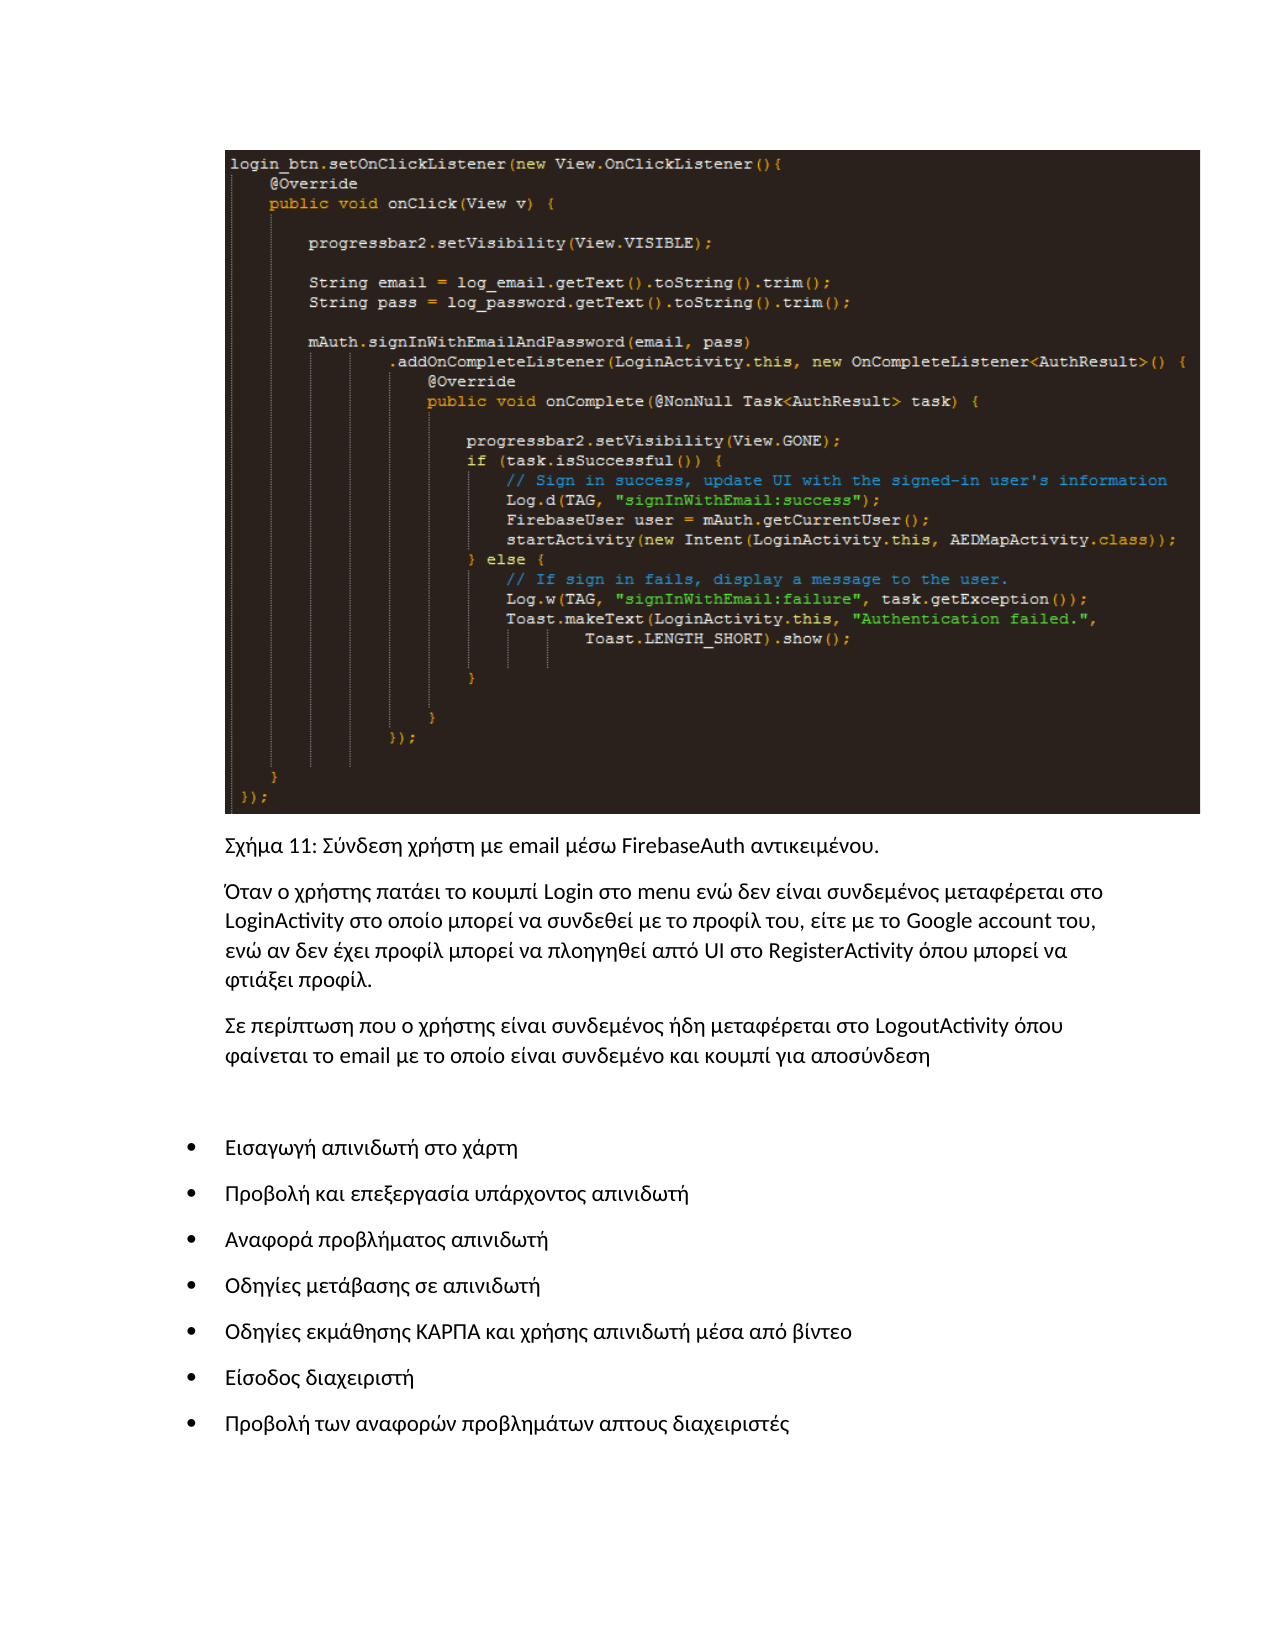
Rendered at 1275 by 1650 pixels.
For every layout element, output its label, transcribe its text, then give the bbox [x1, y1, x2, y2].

text Σχήμα 11: Σύνδεση χρήστη με email μέσω FirebaseAuth αντικειμένου. [225, 831, 1125, 859]
list Είσοδος διαχειριστή [187, 1363, 1125, 1391]
list Οδηγίες εκμάθησης ΚΑΡΠΑ και χρήσης απινιδωτή μέσα από βίντεο [187, 1317, 1125, 1345]
list Αναφορά προβλήματος απινιδωτή [187, 1225, 1125, 1253]
text Όταν ο χρήστης πατάει το κουμπί Login στο menu ενώ δεν είναι συνδεμένος μεταφέρεται στο LoginActivity στο οποίο μπορεί να συνδεθεί με το προφίλ του, είτε με το Google account του, ενώ αν δεν έχει προφίλ μπορεί να πλοηγηθεί απτό UI στο RegisterActivity όπου μπορεί να φτιάξει προφίλ. [225, 877, 1125, 993]
text Σε περίπτωση που ο χρήστης είναι συνδεμένος ήδη μεταφέρεται στο LogoutActivity όπου φαίνεται το email με το οποίο είναι συνδεμένο και κουμπί για αποσύνδεση [225, 1011, 1125, 1069]
list Προβολή των αναφορών προβλημάτων απτους διαχειριστές [187, 1409, 1125, 1437]
list Οδηγίες μετάβασης σε απινιδωτή [187, 1271, 1125, 1299]
list Εισαγωγή απινιδωτή στο χάρτη [187, 1133, 1125, 1161]
list Προβολή και επεξεργασία υπάρχοντος απινιδωτή [187, 1179, 1125, 1207]
